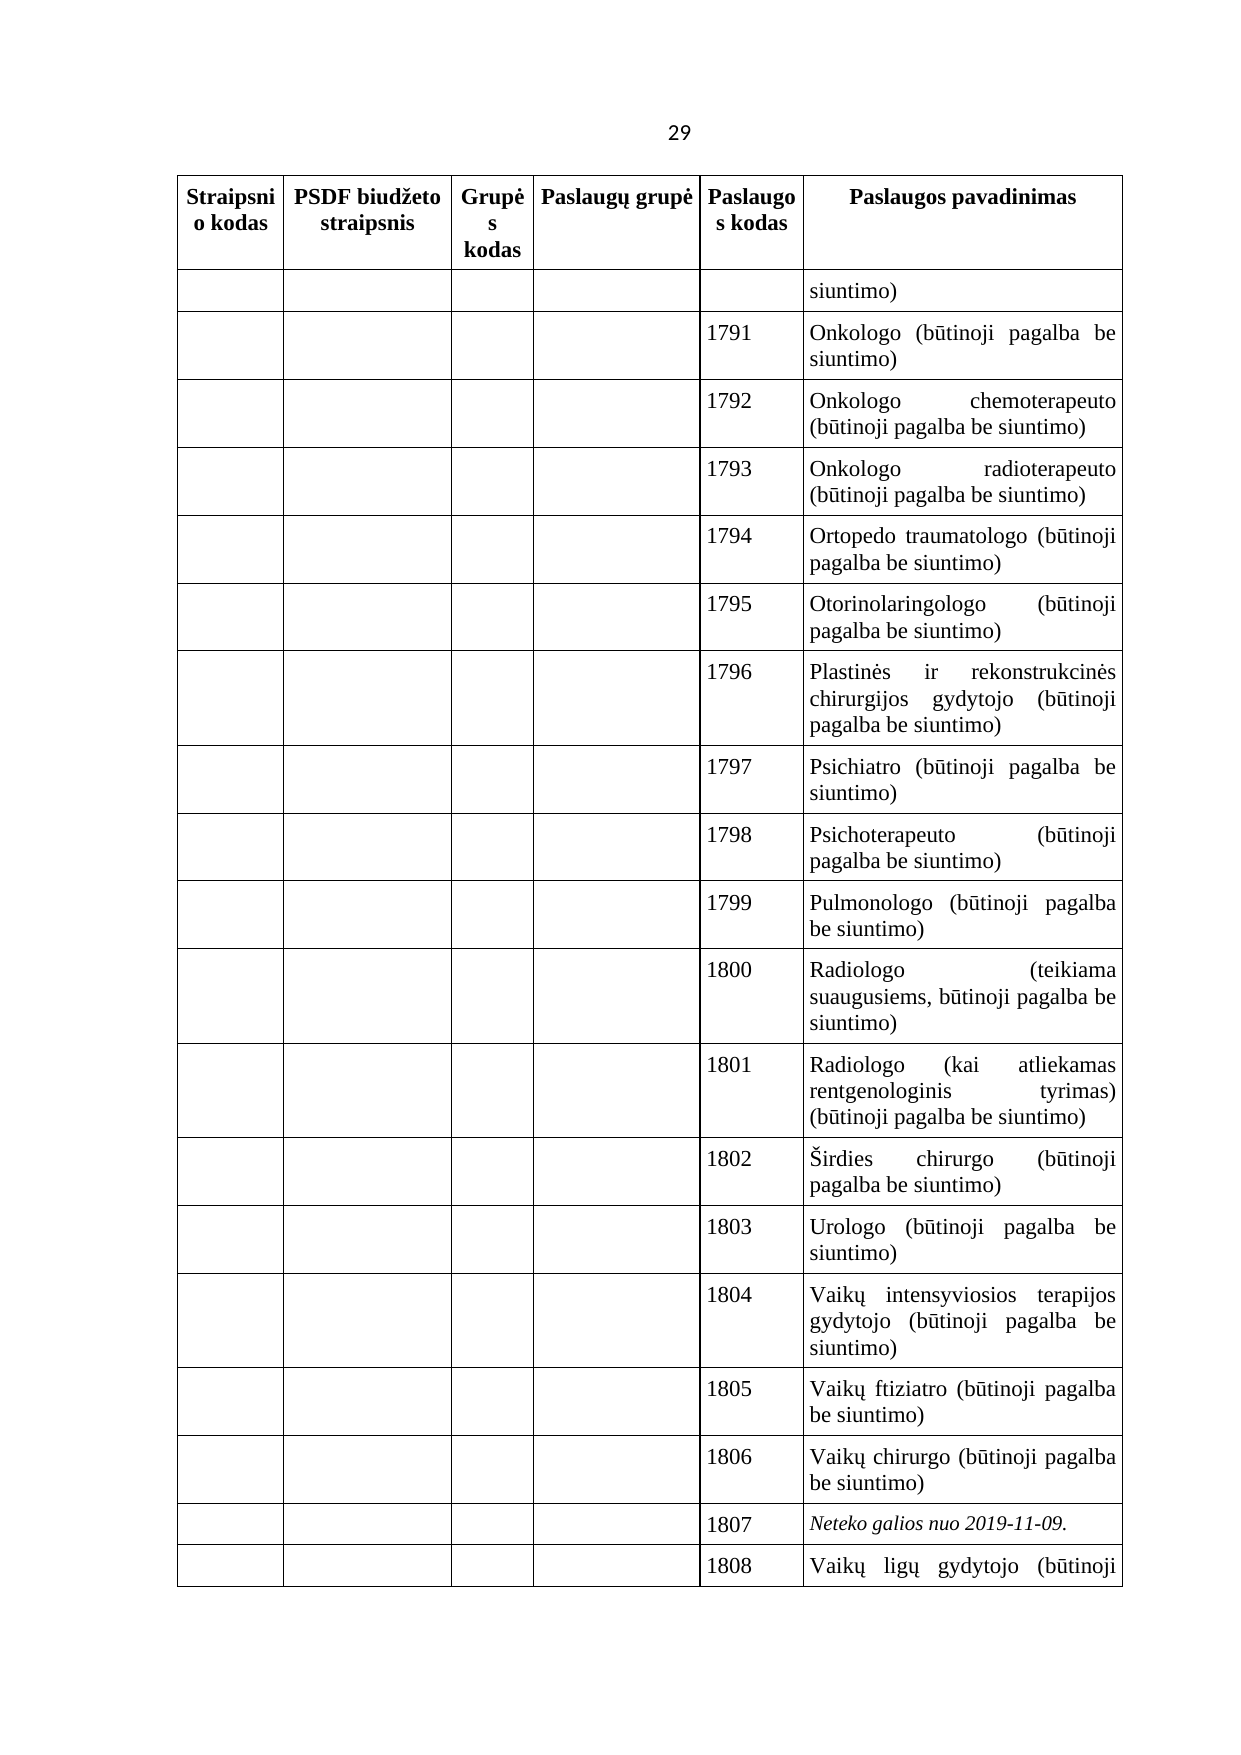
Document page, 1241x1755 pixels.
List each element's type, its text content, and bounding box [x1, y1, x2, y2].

table_cell 1791 [701, 312, 803, 379]
table_cell [284, 746, 451, 812]
table_cell [534, 746, 699, 812]
table_cell [178, 1206, 283, 1273]
table_cell [452, 1545, 533, 1586]
table_cell [534, 312, 699, 379]
table_cell [452, 516, 533, 582]
table_header Paslaugų grupė [534, 176, 699, 269]
table_cell [452, 584, 533, 650]
table_cell [534, 1138, 699, 1205]
table_header PSDF biudžeto straipsnis [284, 176, 451, 269]
table_cell 1792 [701, 380, 803, 447]
table_cell [284, 1545, 451, 1586]
table_cell [452, 270, 533, 311]
table_cell [534, 881, 699, 948]
table_cell [452, 1368, 533, 1435]
table_cell Širdies chirurgo (būtinoji pagalba be siuntimo) [804, 1138, 1122, 1205]
table_header Paslaugos kodas [701, 176, 803, 269]
table_cell 1800 [701, 949, 803, 1043]
table_cell Vaikų ftiziatro (būtinoji pagalba be siuntimo) [804, 1368, 1122, 1435]
table_cell [452, 380, 533, 447]
table_cell 1797 [701, 746, 803, 812]
table_cell [178, 746, 283, 812]
table_cell Ortopedo traumatologo (būtinoji pagalba be siuntimo) [804, 516, 1122, 582]
table_cell [284, 1504, 451, 1544]
table_cell 1808 [701, 1545, 803, 1586]
table_cell [534, 1044, 699, 1137]
table_cell 1801 [701, 1044, 803, 1137]
table_cell siuntimo) [804, 270, 1122, 311]
table_cell 1806 [701, 1436, 803, 1503]
table_cell [178, 1274, 283, 1367]
table_cell Onkologo chemoterapeuto (būtinoji pagalba be siuntimo) [804, 380, 1122, 447]
table_cell Onkologo (būtinoji pagalba be siuntimo) [804, 312, 1122, 379]
table_cell 1796 [701, 651, 803, 744]
table_cell [452, 1138, 533, 1205]
table_cell [534, 1368, 699, 1435]
table_cell [284, 651, 451, 744]
table_cell [284, 1138, 451, 1205]
table_cell [178, 814, 283, 880]
table_cell 1794 [701, 516, 803, 582]
table_cell [534, 1545, 699, 1586]
table_cell [284, 516, 451, 582]
table_cell [178, 448, 283, 514]
table_cell [284, 312, 451, 379]
table_cell [452, 814, 533, 880]
table_cell 1795 [701, 584, 803, 650]
table_cell Pulmonologo (būtinoji pagalba be siuntimo) [804, 881, 1122, 948]
table_cell [534, 1436, 699, 1503]
table_cell [284, 814, 451, 880]
table_cell [284, 380, 451, 447]
table_cell [284, 448, 451, 514]
table_cell [534, 448, 699, 514]
table_cell [534, 949, 699, 1043]
table_cell [534, 270, 699, 311]
table_cell [178, 1545, 283, 1586]
table_cell [178, 584, 283, 650]
table_cell Vaikų chirurgo (būtinoji pagalba be siuntimo) [804, 1436, 1122, 1503]
table_cell [178, 312, 283, 379]
table_cell [178, 949, 283, 1043]
table_cell [452, 1436, 533, 1503]
table_cell [452, 1044, 533, 1137]
table_cell Psichoterapeuto (būtinoji pagalba be siuntimo) [804, 814, 1122, 880]
table_cell [534, 1206, 699, 1273]
table_cell 1805 [701, 1368, 803, 1435]
table_cell [284, 1368, 451, 1435]
table_cell [284, 270, 451, 311]
table_cell Plastinės ir rekonstrukcinės chirurgijos gydytojo (būtinoji pagalba be siuntimo) [804, 651, 1122, 744]
table_cell [178, 1504, 283, 1544]
table_header Grupės kodas [452, 176, 533, 269]
table_cell [178, 1368, 283, 1435]
table_cell 1799 [701, 881, 803, 948]
table_cell [178, 1044, 283, 1137]
table_cell [701, 270, 803, 311]
table_cell [284, 1206, 451, 1273]
table_cell [452, 1504, 533, 1544]
table_cell Radiologo (teikiama suaugusiems, būtinoji pagalba be siuntimo) [804, 949, 1122, 1043]
table_cell Neteko galios nuo 2019-11-09. [804, 1504, 1122, 1544]
table_cell [534, 516, 699, 582]
table_cell [452, 312, 533, 379]
table_cell [452, 448, 533, 514]
table_cell [284, 584, 451, 650]
table_cell [178, 380, 283, 447]
table_cell [452, 651, 533, 744]
table_cell 1793 [701, 448, 803, 514]
table_cell [534, 584, 699, 650]
table_cell Urologo (būtinoji pagalba be siuntimo) [804, 1206, 1122, 1273]
table_cell 1804 [701, 1274, 803, 1367]
table_cell Onkologo radioterapeuto (būtinoji pagalba be siuntimo) [804, 448, 1122, 514]
table_cell Psichiatro (būtinoji pagalba be siuntimo) [804, 746, 1122, 812]
table_cell [178, 651, 283, 744]
table_cell [452, 746, 533, 812]
table_cell Vaikų ligų gydytojo (būtinoji [804, 1545, 1122, 1586]
table_cell 1802 [701, 1138, 803, 1205]
table_cell Radiologo (kai atliekamas rentgenologinis tyrimas) (būtinoji pagalba be siuntimo) [804, 1044, 1122, 1137]
table_cell [178, 270, 283, 311]
table_cell [534, 1274, 699, 1367]
table_cell [178, 881, 283, 948]
table_cell [284, 1044, 451, 1137]
table_cell 1798 [701, 814, 803, 880]
table_cell Otorinolaringologo (būtinoji pagalba be siuntimo) [804, 584, 1122, 650]
table_header Paslaugos pavadinimas [804, 176, 1122, 269]
table_cell [284, 1436, 451, 1503]
table_cell 1807 [701, 1504, 803, 1544]
table_cell [452, 1274, 533, 1367]
table_cell [452, 949, 533, 1043]
table_cell [178, 516, 283, 582]
table_cell [178, 1138, 283, 1205]
table_cell [534, 814, 699, 880]
table_cell [534, 651, 699, 744]
table_header Straipsnio kodas [178, 176, 283, 269]
table_cell [534, 380, 699, 447]
table_cell [534, 1504, 699, 1544]
table_cell [452, 881, 533, 948]
table_cell Vaikų intensyviosios terapijos gydytojo (būtinoji pagalba be siuntimo) [804, 1274, 1122, 1367]
table_cell 1803 [701, 1206, 803, 1273]
table_cell [284, 1274, 451, 1367]
table_cell [284, 949, 451, 1043]
table_cell [284, 881, 451, 948]
table_cell [452, 1206, 533, 1273]
table_cell [178, 1436, 283, 1503]
